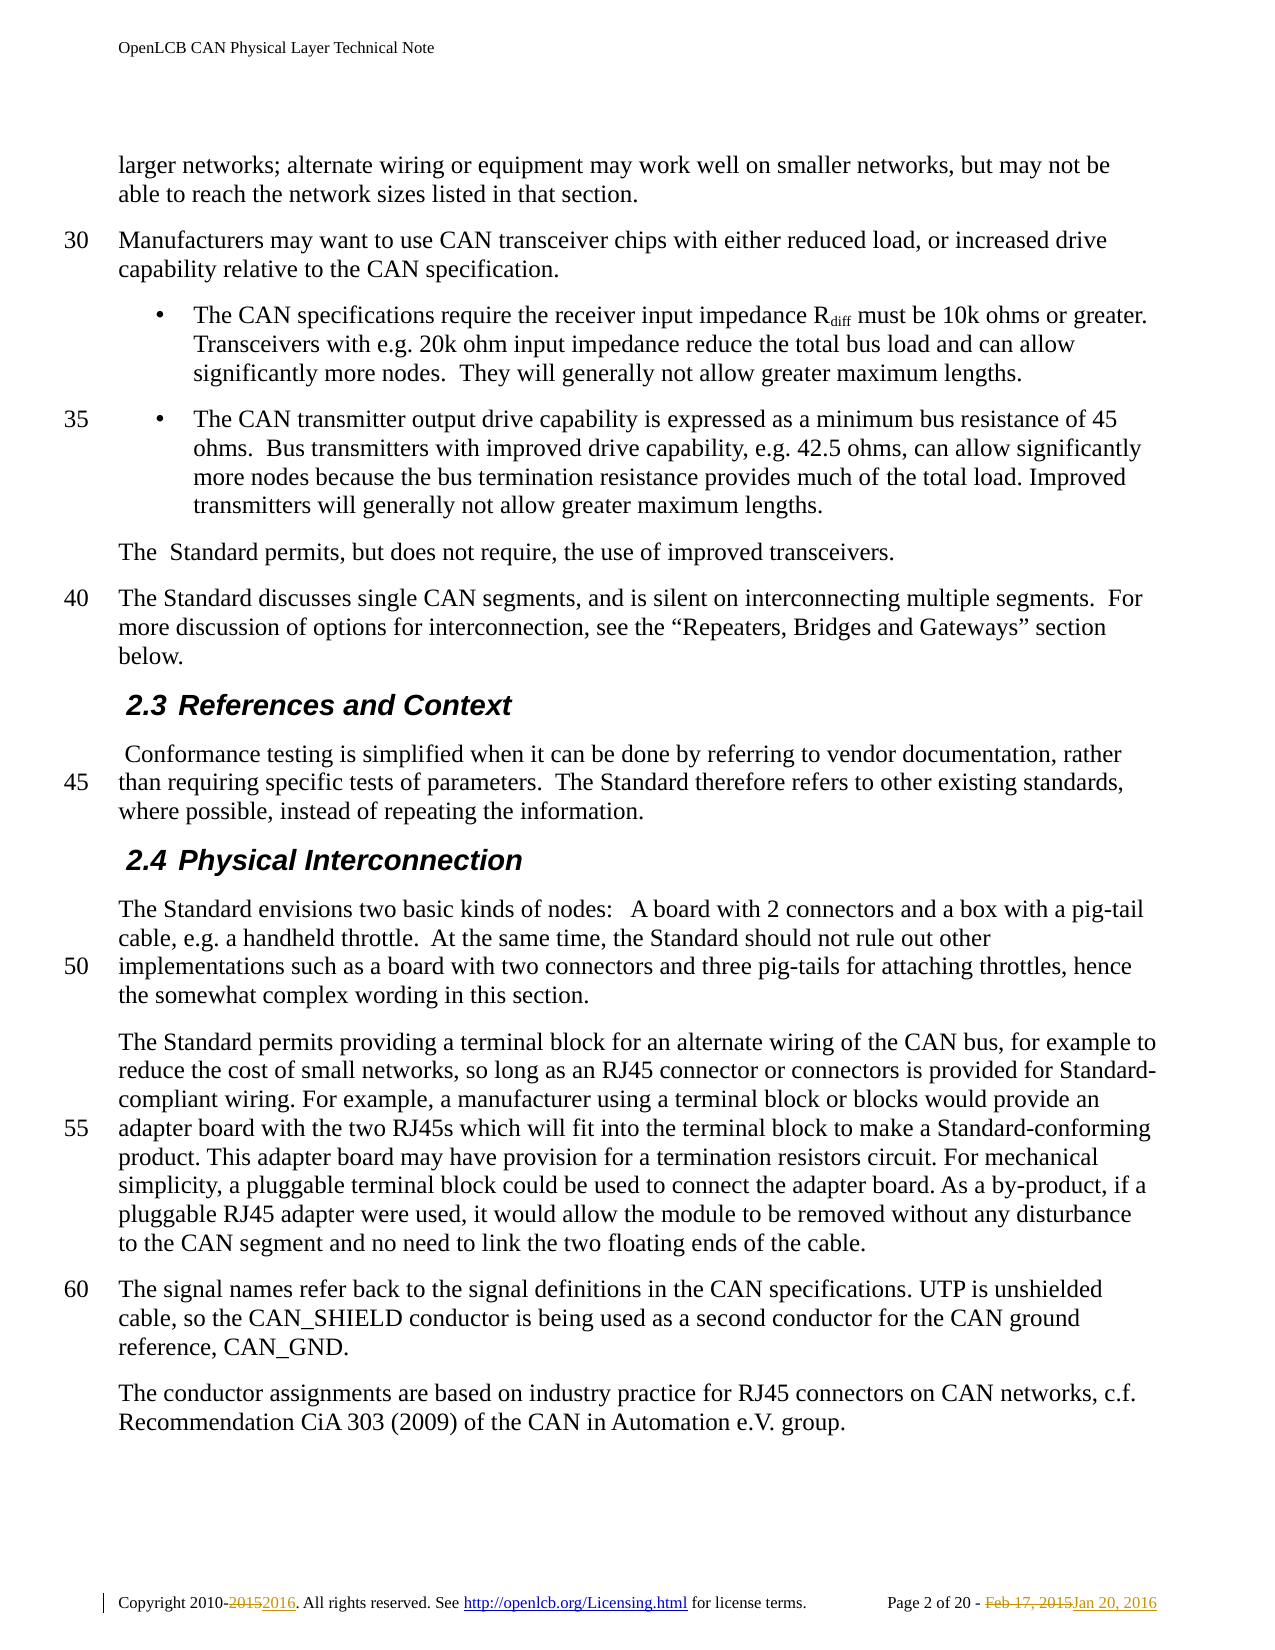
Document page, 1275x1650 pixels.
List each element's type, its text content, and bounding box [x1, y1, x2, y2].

list The CAN specifications require the receiver input impedance Rdiff must be 10k ohms or greater. Transceivers with e.g. 20k ohm input impedance reduce the total bus load and can allow significantly more nodes. They will generally not allow greater maximum lengths. [156, 300, 1157, 387]
text The Standard discusses single CAN segments, and is silent on interconnecting multiple segments. For more discussion of options for interconnection, see the “Repeaters, Bridges and Gateways” section below. [118, 583, 1157, 670]
subtitle References and Context [118, 687, 1157, 721]
text larger networks; alternate wiring or equipment may work well on smaller networks, but may not be able to reach the network sizes listed in that section. [118, 150, 1157, 207]
text Conformance testing is simplified when it can be done by referring to vendor documentation, rather than requiring specific tests of parameters. The Standard therefore refers to other existing standards, where possible, instead of repeating the information. [118, 739, 1157, 825]
list The CAN transmitter output drive capability is expressed as a minimum bus resistance of 45 ohms. Bus transmitters with improved drive capability, e.g. 42.5 ohms, can allow significantly more nodes because the bus termination resistance provides much of the total load. Improved transmitters will generally not allow greater maximum lengths. [156, 404, 1157, 519]
text The Standard envisions two basic kinds of nodes: A board with 2 connectors and a box with a pig-tail cable, e.g. a handheld throttle. At the same time, the Standard should not rule out other implementations such as a board with two connectors and three pig-tails for attaching throttles, hence the somewhat complex wording in this section. [118, 894, 1157, 1009]
text The conductor assignments are based on industry practice for RJ45 connectors on CAN networks, c.f. Recommendation CiA 303 (2009) of the CAN in Automation e.V. group. [118, 1378, 1157, 1436]
text The Standard permits providing a terminal block for an alternate wiring of the CAN bus, for example to reduce the cost of small networks, so long as an RJ45 connector or connectors is provided for Standard-compliant wiring. For example, a manufacturer using a terminal block or blocks would provide an adapter board with the two RJ45s which will fit into the terminal block to make a Standard-conforming product. This adapter board may have provision for a termination resistors circuit. For mechanical simplicity, a pluggable terminal block could be used to connect the adapter board. As a by-product, if a pluggable RJ45 adapter were used, it would allow the module to be removed without any disturbance to the CAN segment and no need to link the two floating ends of the cable. [118, 1027, 1157, 1257]
subtitle Physical Interconnection [118, 843, 1157, 876]
text The Standard permits, but does not require, the use of improved transceivers. [118, 537, 1157, 566]
text Manufacturers may want to use CAN transceiver chips with either reduced load, or increased drive capability relative to the CAN specification. [118, 225, 1157, 283]
text The signal names refer back to the signal definitions in the CAN specifications. UTP is unshielded cable, so the CAN_SHIELD conductor is being used as a second conductor for the CAN ground reference, CAN_GND. [118, 1274, 1157, 1361]
